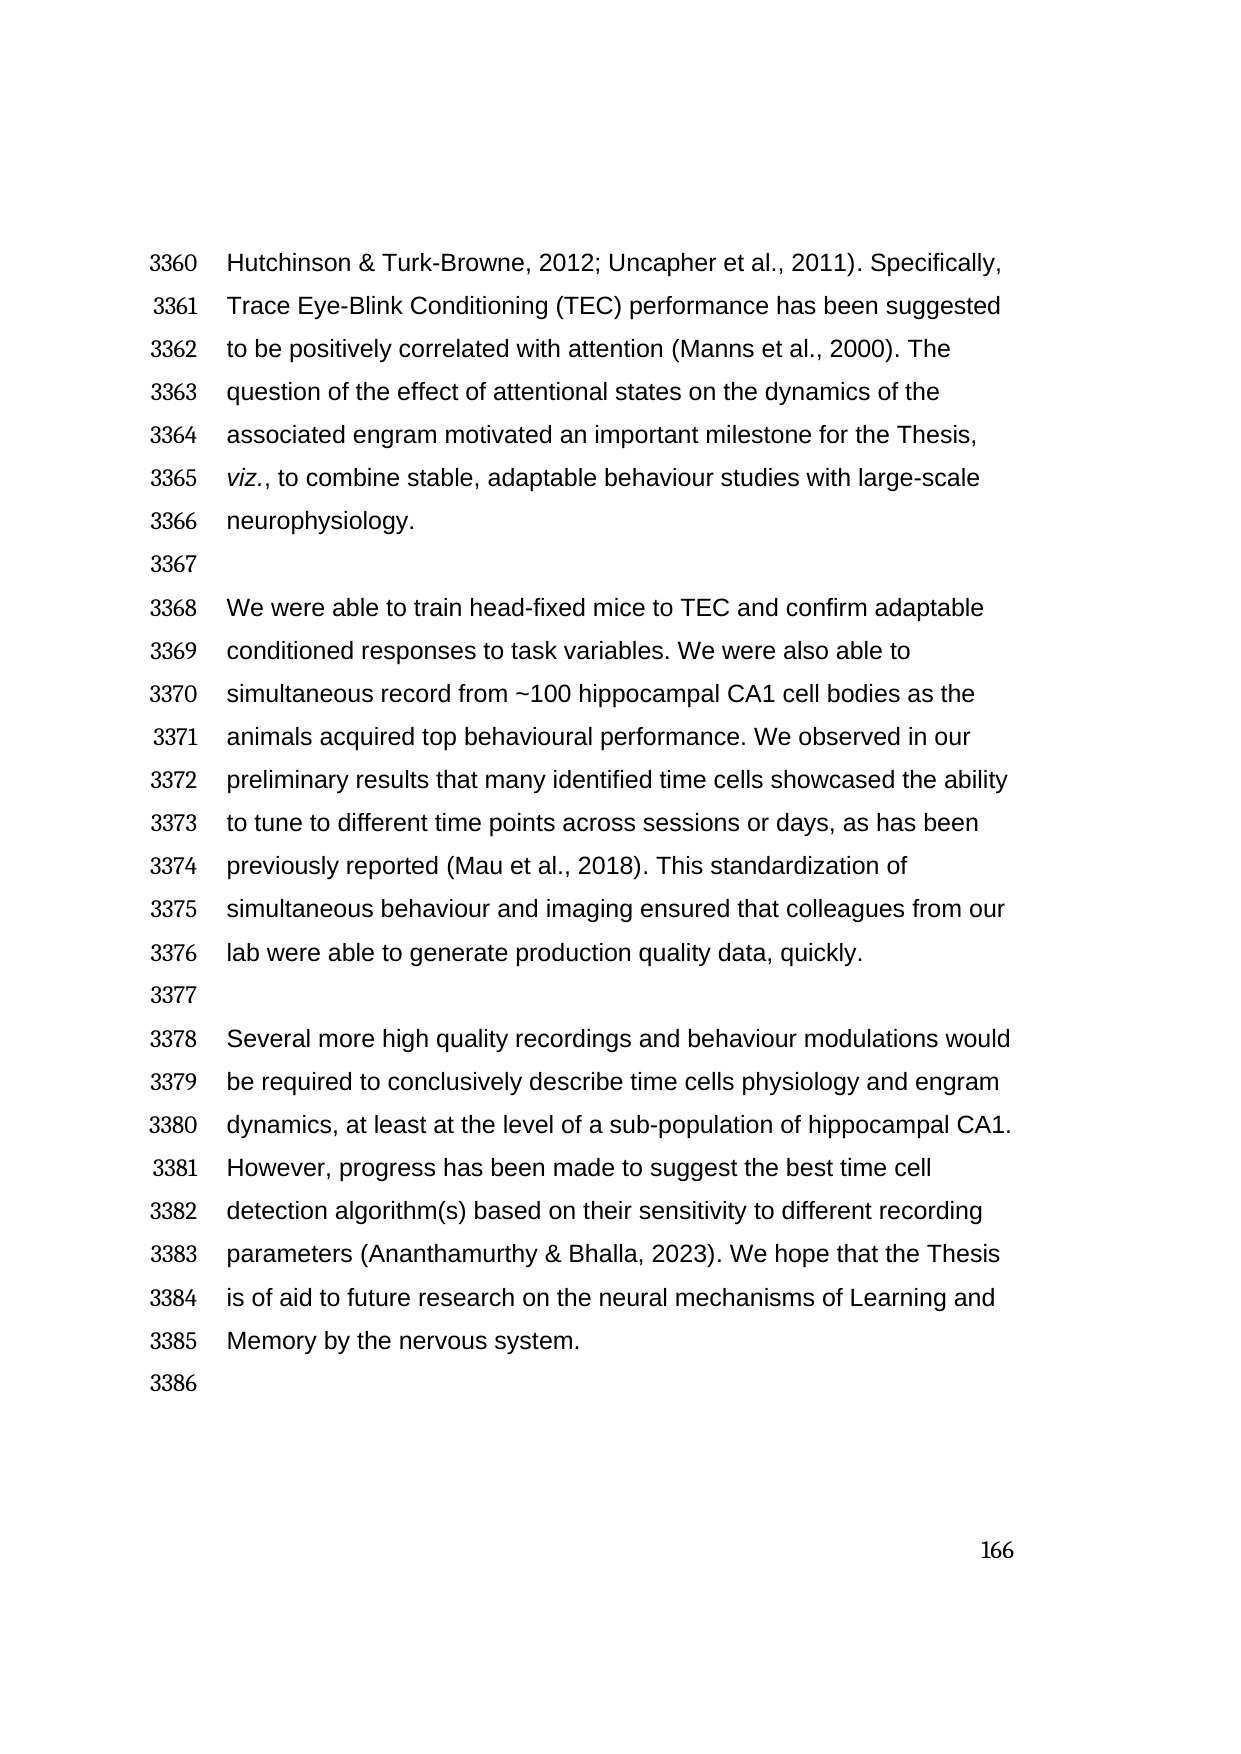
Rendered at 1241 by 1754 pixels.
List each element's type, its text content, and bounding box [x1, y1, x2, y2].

text Hutchinson & Turk-Browne, 2012; Uncapher et al., 2011)⁠. Specifically, Trace Eye-Blink Conditioning (TEC) performance has been suggested to be positively correlated with attention (Manns et al., 2000)⁠. The question of the effect of attentional states on the dynamics of the associated engram motivated an important milestone for the Thesis, viz., to combine stable, adaptable behaviour studies with large-scale neurophysiology. [226, 248, 1014, 535]
text We were able to train head-fixed mice to TEC and confirm adaptable conditioned responses to task variables. We were also able to simultaneous record from ~100 hippocampal CA1 cell bodies as the animals acquired top behavioural performance. We observed in our preliminary results that many identified time cells showcased the ability to tune to different time points across sessions or days, as has been previously reported (Mau et al., 2018)⁠. This standardization of simultaneous behaviour and imaging ensured that colleagues from our lab were able to generate production quality data, quickly. [226, 593, 1014, 966]
text Several more high quality recordings and behaviour modulations would be required to conclusively describe time cells physiology and engram dynamics, at least at the level of a sub-population of hippocampal CA1. However, progress has been made to suggest the best time cell detection algorithm(s) based on their sensitivity to different recording parameters (Ananthamurthy & Bhalla, 2023)⁠⁠. We hope that the Thesis is of aid to future research on the neural mechanisms of Learning and Memory by the nervous system. [226, 1024, 1014, 1354]
